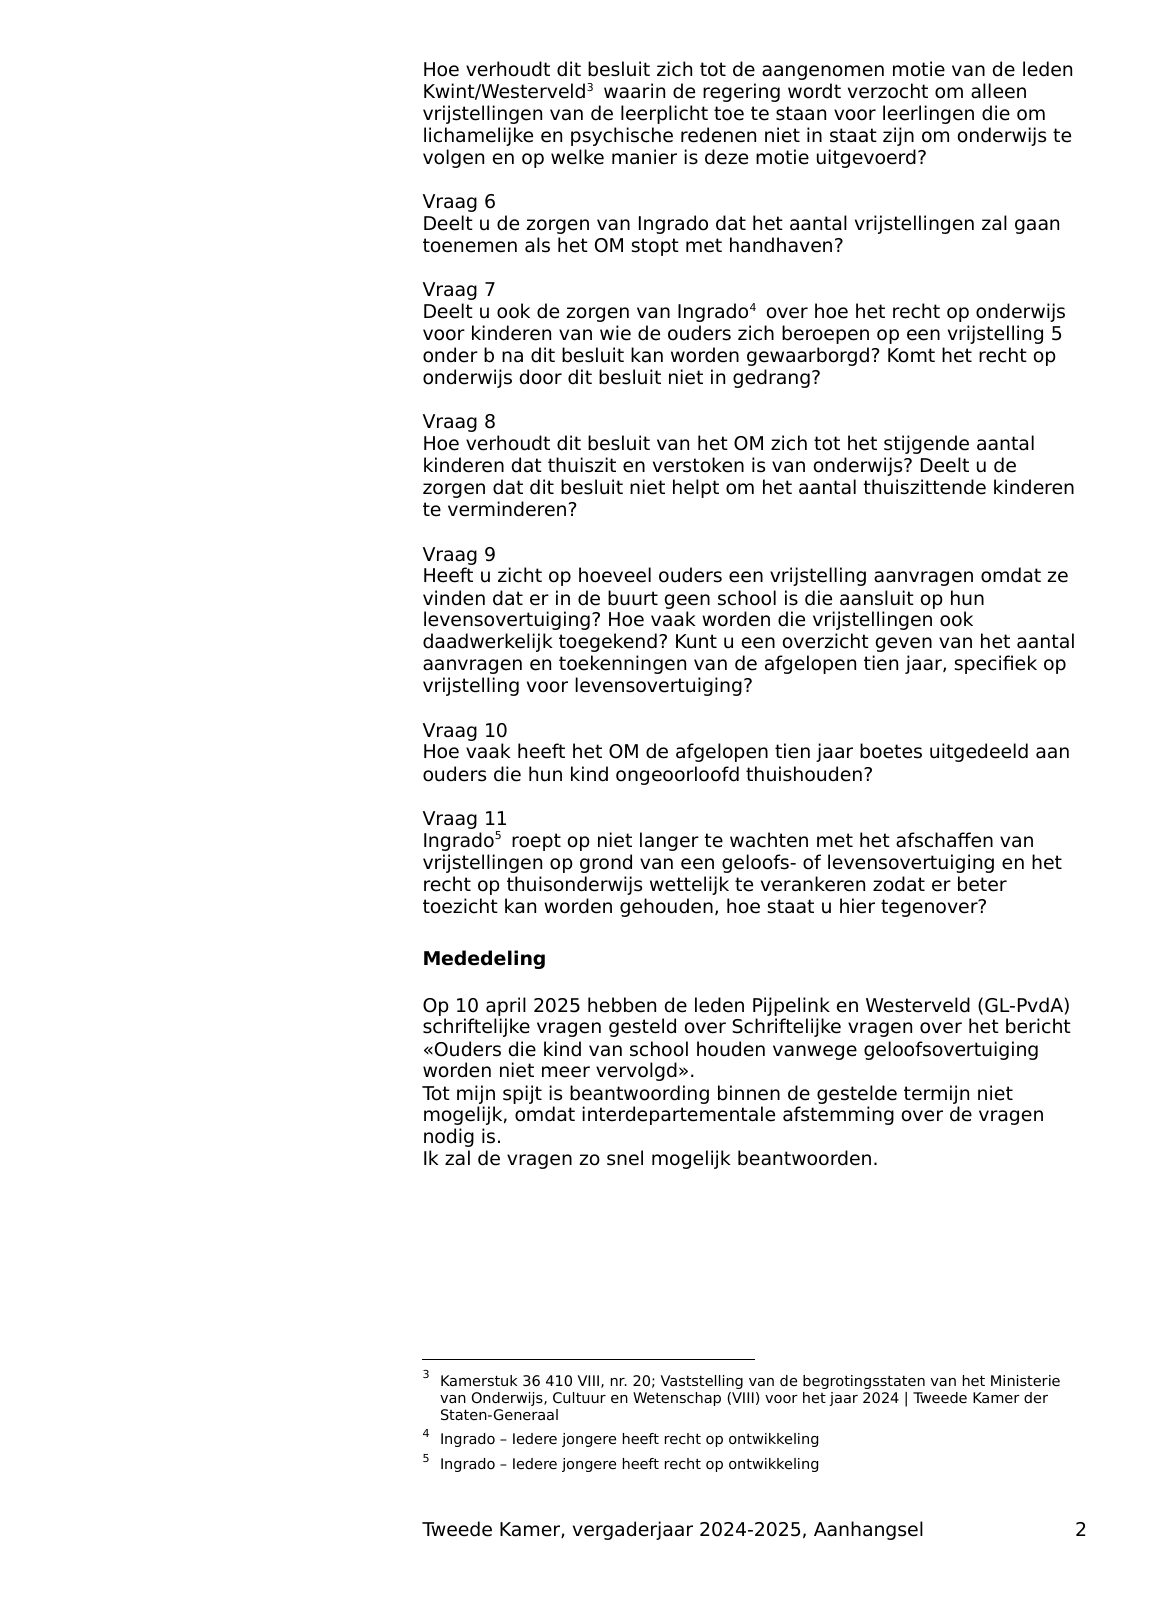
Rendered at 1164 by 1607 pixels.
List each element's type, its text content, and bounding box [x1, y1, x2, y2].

text Vraag 10 [422, 719, 1087, 741]
text Ingrado – Iedere jongere heeft recht op ontwikkeling [422, 1452, 1087, 1474]
text Vraag 11 [422, 808, 1087, 829]
text Op 10 april 2025 hebben de leden Pijpelink en Westerveld (GL-PvdA) schriftelijke vragen gesteld over Schriftelijke vragen over het bericht «Ouders die kind van school houden vanwege geloofsovertuiging worden niet meer vervolgd». [422, 994, 1087, 1082]
text Tot mijn spijt is beantwoording binnen de gestelde termijn niet mogelijk, omdat interdepartementale afstemming over de vragen nodig is. [422, 1082, 1087, 1148]
subtitle Mededeling [422, 947, 1087, 969]
text Ingrado roept op niet langer te wachten met het afschaffen van vrijstellingen op grond van een geloofs- of levensovertuiging en het recht op thuisonderwijs wettelijk te verankeren zodat er beter toezicht kan worden gehouden, hoe staat u hier tegenover? [422, 829, 1087, 917]
text Kamerstuk 36 410 VIII, nr. 20; Vaststelling van de begrotingsstaten van het Ministerie van Onderwijs, Cultuur en Wetenschap (VIII) voor het jaar 2024 | Tweede Kamer der Staten-Generaal [422, 1368, 1087, 1424]
text Vraag 9 [422, 543, 1087, 565]
text Ingrado – Iedere jongere heeft recht op ontwikkeling [422, 1427, 1087, 1449]
text Deelt u ook de zorgen van Ingrado over hoe het recht op onderwijs voor kinderen van wie de ouders zich beroepen op een vrijstelling 5 onder b na dit besluit kan worden gewaarborgd? Komt het recht op onderwijs door dit besluit niet in gedrang? [422, 301, 1087, 389]
text Hoe verhoudt dit besluit van het OM zich tot het stijgende aantal kinderen dat thuiszit en verstoken is van onderwijs? Deelt u de zorgen dat dit besluit niet helpt om het aantal thuiszittende kinderen te verminderen? [422, 433, 1087, 521]
text Vraag 6 [422, 191, 1087, 213]
text Deelt u de zorgen van Ingrado dat het aantal vrijstellingen zal gaan toenemen als het OM stopt met handhaven? [422, 213, 1087, 257]
text Ik zal de vragen zo snel mogelijk beantwoorden. [422, 1148, 1087, 1170]
text Vraag 8 [422, 411, 1087, 433]
text Hoe vaak heeft het OM de afgelopen tien jaar boetes uitgedeeld aan ouders die hun kind ongeoorloofd thuishouden? [422, 741, 1087, 785]
text Hoe verhoudt dit besluit zich tot de aangenomen motie van de leden Kwint/Westerveld waarin de regering wordt verzocht om alleen vrijstellingen van de leerplicht toe te staan voor leerlingen die om lichamelijke en psychische redenen niet in staat zijn om onderwijs te volgen en op welke manier is deze motie uitgevoerd? [422, 59, 1087, 169]
text Heeft u zicht op hoeveel ouders een vrijstelling aanvragen omdat ze vinden dat er in de buurt geen school is die aansluit op hun levensovertuiging? Hoe vaak worden die vrijstellingen ook daadwerkelijk toegekend? Kunt u een overzicht geven van het aantal aanvragen en toekenningen van de afgelopen tien jaar, specifiek op vrijstelling voor levensovertuiging? [422, 565, 1087, 697]
text Vraag 7 [422, 279, 1087, 301]
